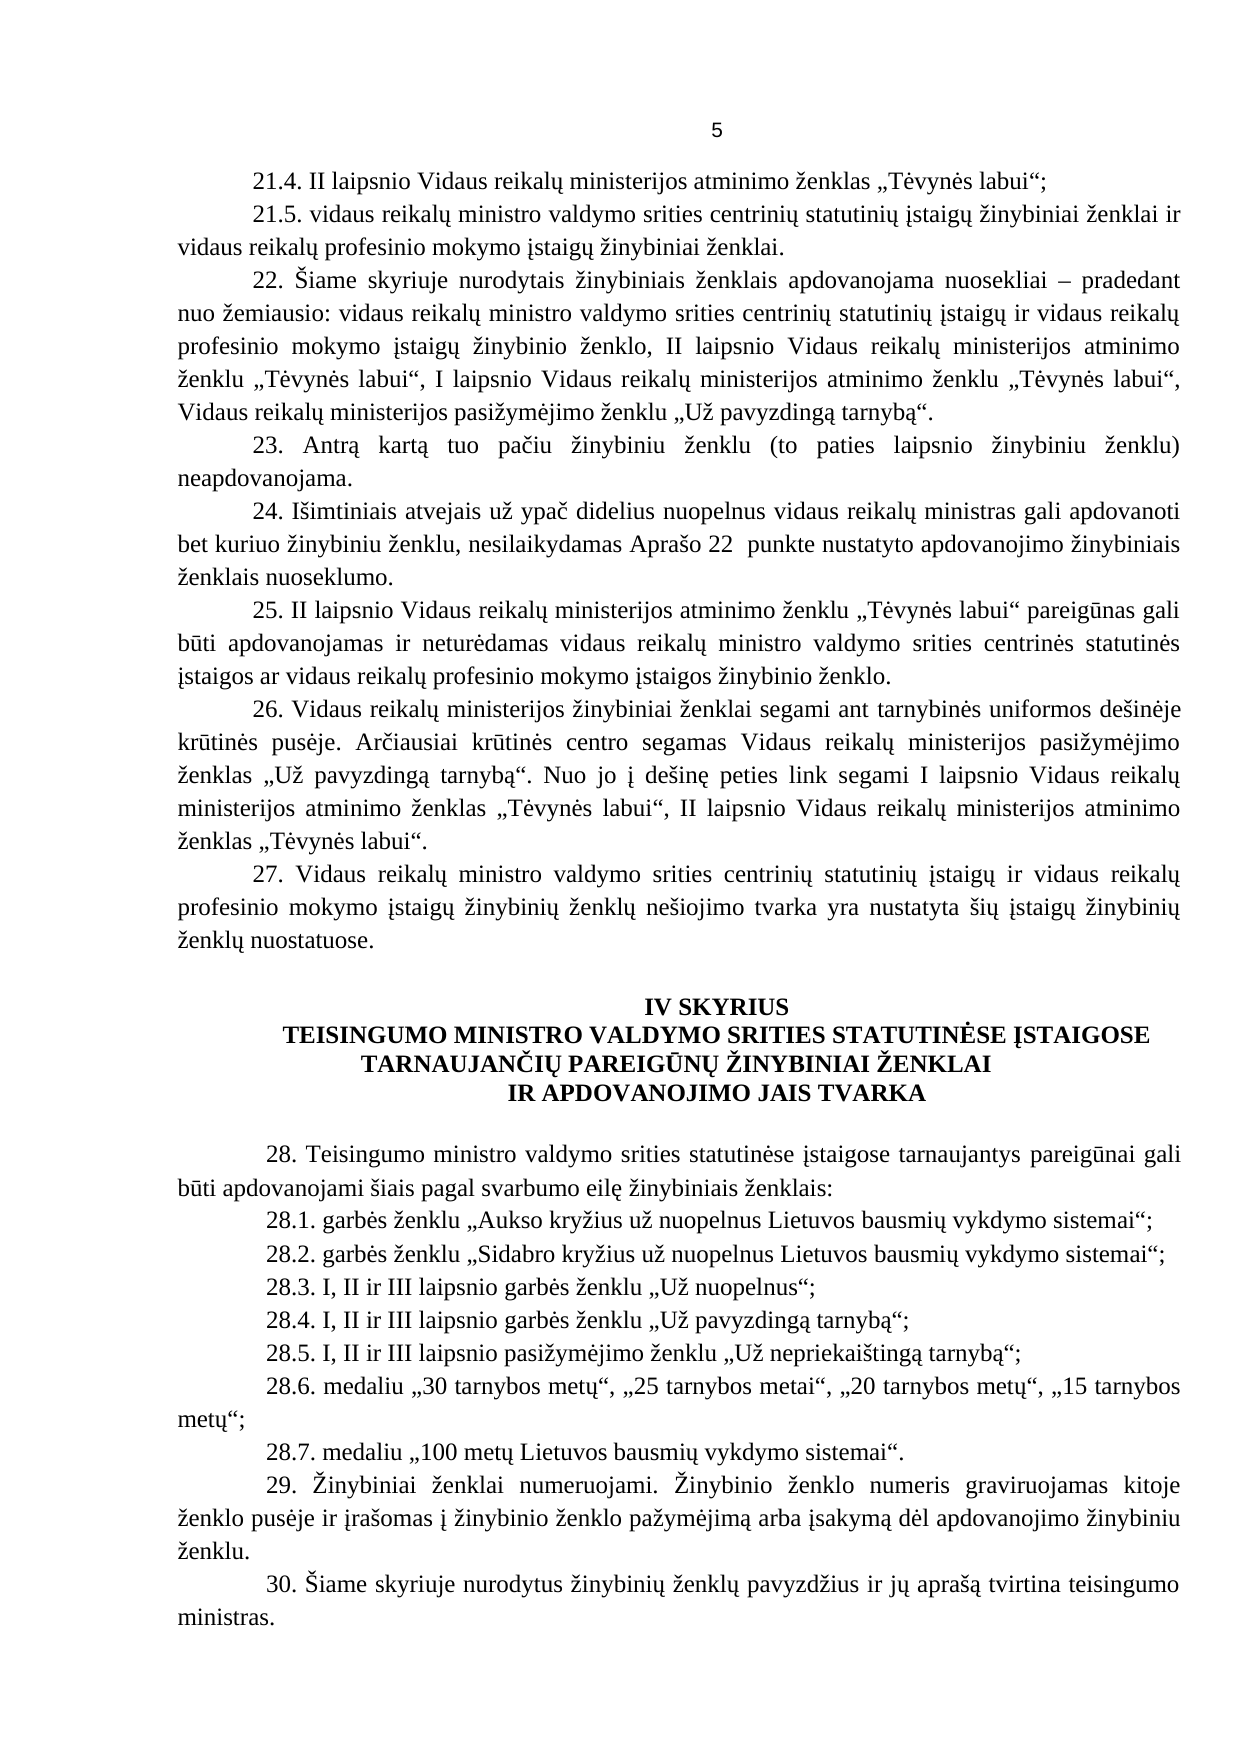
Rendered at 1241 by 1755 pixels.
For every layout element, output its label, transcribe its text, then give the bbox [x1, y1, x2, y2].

text 25. II laipsnio Vidaus reikalų ministerijos atminimo ženklu „Tėvynės labui“ pareigūnas gali būti apdovanojamas ir neturėdamas vidaus reikalų ministro valdymo srities centrinės statutinės įstaigos ar vidaus reikalų profesinio mokymo įstaigos žinybinio ženklo. [177, 595, 1181, 690]
text 28.4. I, II ir III laipsnio garbės ženklu „Už pavyzdingą tarnybą“; [177, 1305, 1181, 1333]
text 22. Šiame skyriuje nurodytais žinybiniais ženklais apdovanojama nuosekliai – pradedant nuo žemiausio: vidaus reikalų ministro valdymo srities centrinių statutinių įstaigų ir vidaus reikalų profesinio mokymo įstaigų žinybinio ženklo, II laipsnio Vidaus reikalų ministerijos atminimo ženklu „Tėvynės labui“, I laipsnio Vidaus reikalų ministerijos atminimo ženklu „Tėvynės labui“, Vidaus reikalų ministerijos pasižymėjimo ženklu „Už pavyzdingą tarnybą“. [177, 265, 1181, 426]
text 28.6. medaliu „30 tarnybos metų“, „25 tarnybos metai“, „20 tarnybos metų“, „15 tarnybos metų“; [177, 1371, 1181, 1432]
text IR APDOVANOJIMO JAIS TVARKA [177, 1078, 1181, 1107]
text 28.7. medaliu „100 metų Lietuvos bausmių vykdymo sistemai“. [177, 1437, 1181, 1466]
text 26. Vidaus reikalų ministerijos žinybiniai ženklai segami ant tarnybinės uniformos dešinėje krūtinės pusėje. Arčiausiai krūtinės centro segamas Vidaus reikalų ministerijos pasižymėjimo ženklas „Už pavyzdingą tarnybą“. Nuo jo į dešinę peties link segami I laipsnio Vidaus reikalų ministerijos atminimo ženklas „Tėvynės labui“, II laipsnio Vidaus reikalų ministerijos atminimo ženklas „Tėvynės labui“. [177, 694, 1181, 855]
text TEISINGUMO MINISTRO VALDYMO SRITIES STATUTINĖSE ĮSTAIGOSE TARNAUJANČIŲ PAREIGŪNŲ ŽINYBINIAI ŽENKLAI [177, 1020, 1181, 1078]
text 23. Antrą kartą tuo pačiu žinybiniu ženklu (to paties laipsnio žinybiniu ženklu) neapdovanojama. [177, 430, 1181, 492]
text 21.5. vidaus reikalų ministro valdymo srities centrinių statutinių įstaigų žinybiniai ženklai ir vidaus reikalų profesinio mokymo įstaigų žinybiniai ženklai. [177, 199, 1181, 261]
text 30. Šiame skyriuje nurodytus žinybinių ženklų pavyzdžius ir jų aprašą tvirtina teisingumo ministras. [177, 1569, 1181, 1631]
text 28.1. garbės ženklu „Aukso kryžius už nuopelnus Lietuvos bausmių vykdymo sistemai“; [177, 1206, 1181, 1234]
text 28.2. garbės ženklu „Sidabro kryžius už nuopelnus Lietuvos bausmių vykdymo sistemai“; [177, 1239, 1181, 1267]
text 21.4. II laipsnio Vidaus reikalų ministerijos atminimo ženklas „Tėvynės labui“; [177, 166, 1181, 195]
text 29. Žinybiniai ženklai numeruojami. Žinybinio ženklo numeris graviruojamas kitoje ženklo pusėje ir įrašomas į žinybinio ženklo pažymėjimą arba įsakymą dėl apdovanojimo žinybiniu ženklu. [177, 1470, 1181, 1564]
text 27. Vidaus reikalų ministro valdymo srities centrinių statutinių įstaigų ir vidaus reikalų profesinio mokymo įstaigų žinybinių ženklų nešiojimo tvarka yra nustatyta šių įstaigų žinybinių ženklų nuostatuose. [177, 859, 1181, 954]
text 28. Teisingumo ministro valdymo srities statutinėse įstaigose tarnaujantys pareigūnai gali būti apdovanojami šiais pagal svarbumo eilę žinybiniais ženklais: [177, 1139, 1181, 1201]
text IV SKYRIUS [177, 992, 1181, 1020]
text 24. Išimtiniais atvejais už ypač didelius nuopelnus vidaus reikalų ministras gali apdovanoti bet kuriuo žinybiniu ženklu, nesilaikydamas Aprašo 22 punkte nustatyto apdovanojimo žinybiniais ženklais nuoseklumo. [177, 496, 1181, 591]
text 28.3. I, II ir III laipsnio garbės ženklu „Už nuopelnus“; [177, 1272, 1181, 1300]
text 28.5. I, II ir III laipsnio pasižymėjimo ženklu „Už nepriekaištingą tarnybą“; [177, 1338, 1181, 1366]
